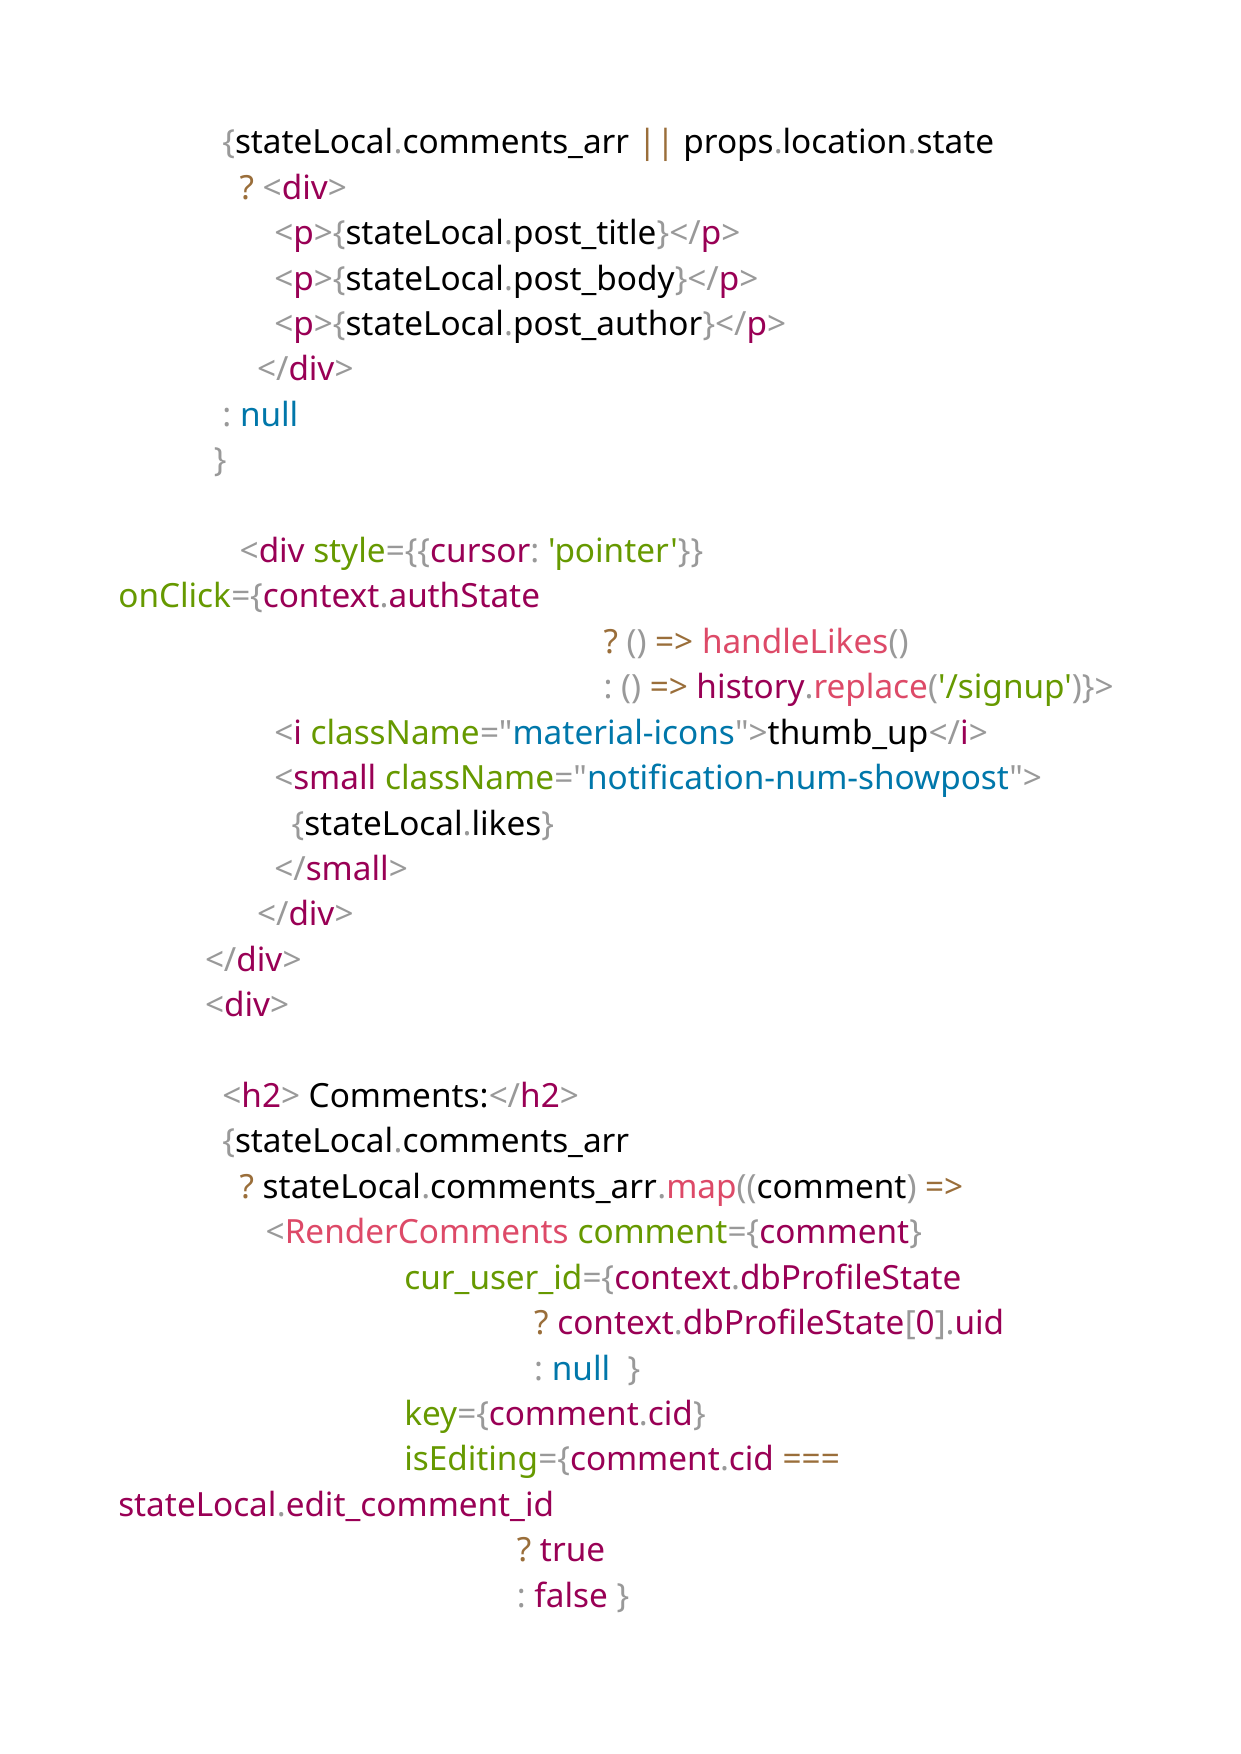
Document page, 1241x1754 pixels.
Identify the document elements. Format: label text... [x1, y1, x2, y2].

text <RenderComments comment={comment} [118, 1208, 1122, 1253]
text isEditing={comment.cid === stateLocal.edit_comment_id [118, 1435, 1122, 1526]
text ? () => handleLikes() [118, 618, 1122, 663]
text <i className="material-icons">thumb_up</i> [118, 708, 1122, 754]
text ? context.dbProfileState[0].uid [118, 1299, 1122, 1344]
text cur_user_id={context.dbProfileState [118, 1253, 1122, 1299]
text <p>{stateLocal.post_title}</p> [118, 209, 1122, 254]
text <div> [118, 981, 1122, 1026]
text : () => history.replace('/signup')}> [118, 663, 1122, 708]
text </div> [118, 890, 1122, 936]
text } [118, 436, 1122, 481]
text {stateLocal.comments_arr [118, 1117, 1122, 1163]
text <h2> Comments:</h2> [118, 1072, 1122, 1117]
text ? true [118, 1526, 1122, 1571]
text </div> [118, 936, 1122, 981]
text {stateLocal.likes} [118, 799, 1122, 845]
text </div> [118, 345, 1122, 391]
text : null [118, 391, 1122, 436]
text <small className="notification-num-showpost"> [118, 754, 1122, 799]
text ? <div> [118, 163, 1122, 209]
text key={comment.cid} [118, 1390, 1122, 1435]
text </small> [118, 845, 1122, 890]
text {stateLocal.comments_arr || props.location.state [118, 118, 1122, 163]
text <p>{stateLocal.post_body}</p> [118, 254, 1122, 300]
text : null } [118, 1344, 1122, 1390]
text <div style={{cursor: 'pointer'}} onClick={context.authState [118, 527, 1122, 618]
text <p>{stateLocal.post_author}</p> [118, 300, 1122, 345]
text ? stateLocal.comments_arr.map((comment) => [118, 1163, 1122, 1208]
text : false } [118, 1571, 1122, 1617]
